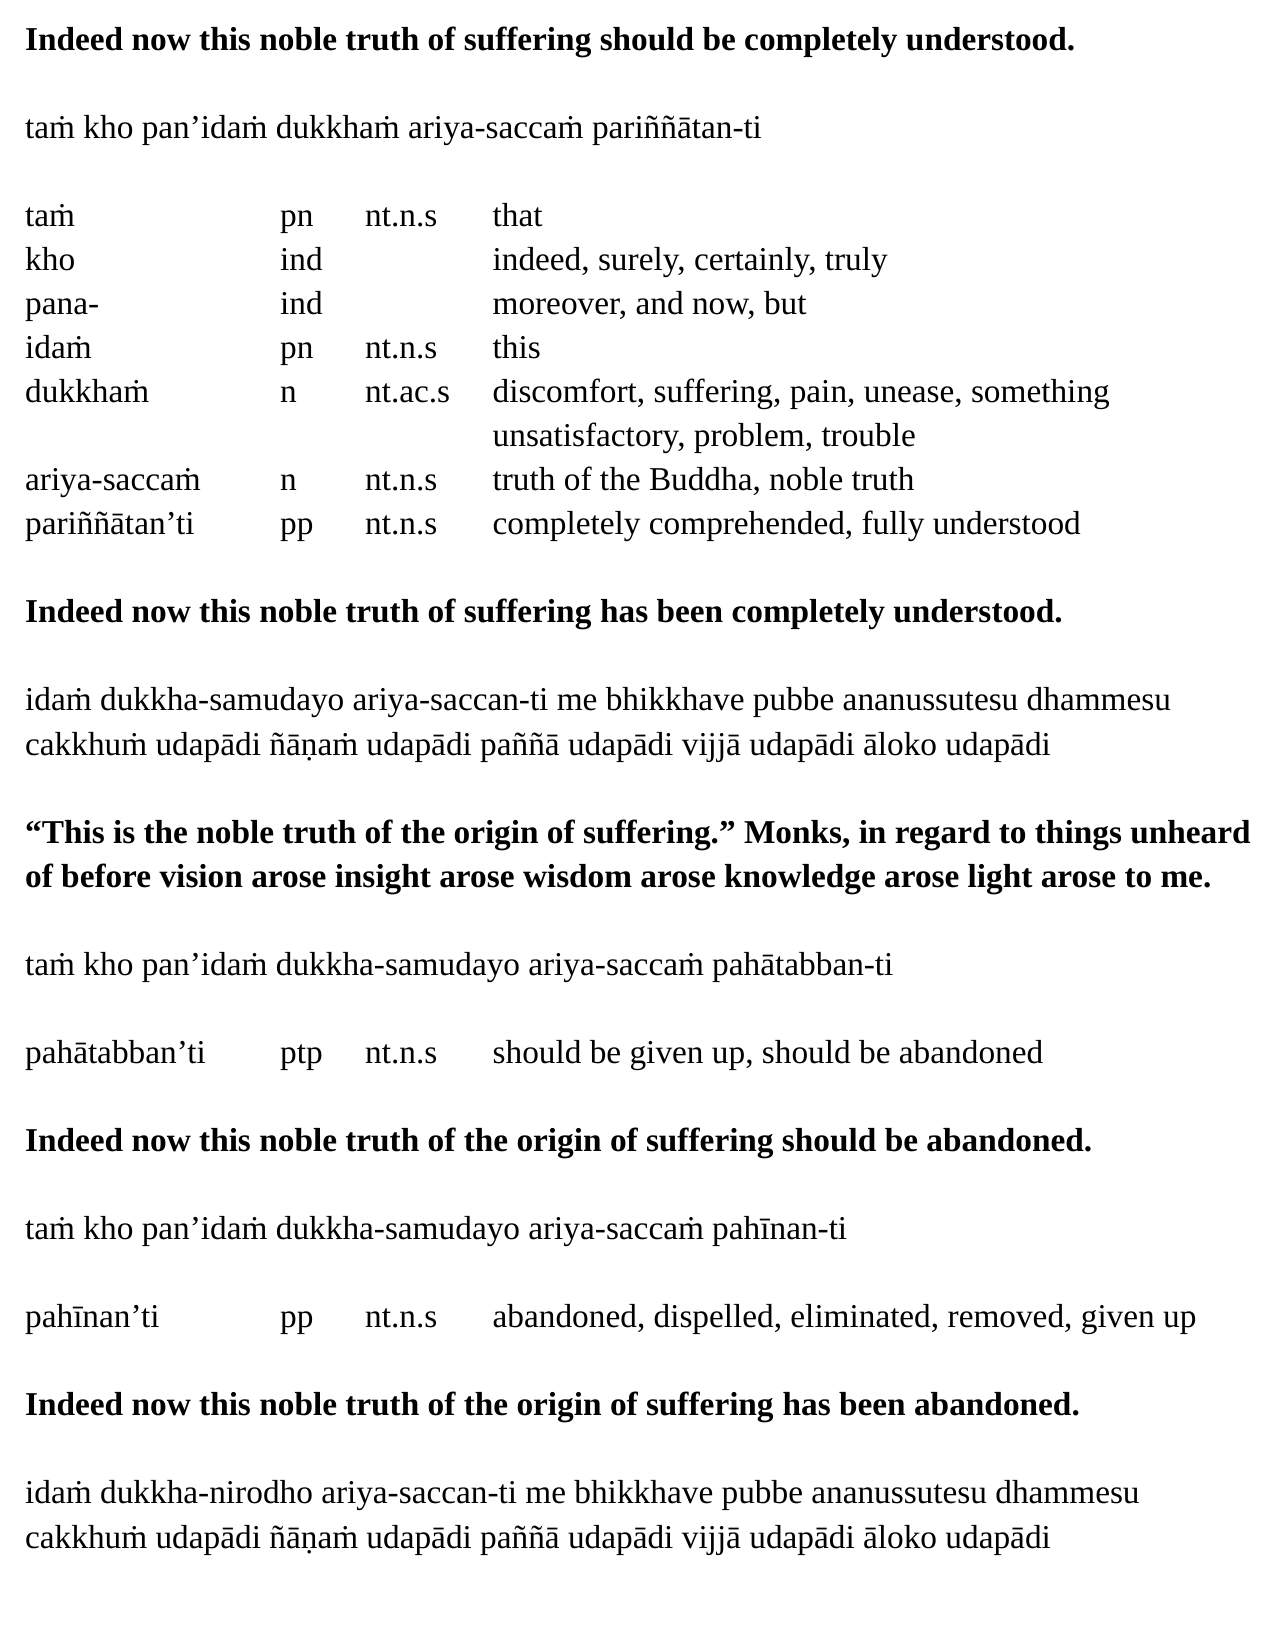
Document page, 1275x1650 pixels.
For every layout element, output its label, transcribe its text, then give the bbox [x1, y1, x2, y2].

text taṁ kho pan’idaṁ dukkhaṁ ariya-saccaṁ pariññātan-ti [25, 107, 1253, 145]
text Indeed now this noble truth of the origin of suffering should be abandoned. [25, 1120, 1253, 1159]
text pahīnan’ti pp nt.n.s abandoned, dispelled, eliminated, removed, given up [25, 1297, 1253, 1335]
text Indeed now this noble truth of suffering should be completely understood. [25, 19, 1253, 57]
text Indeed now this noble truth of the origin of suffering has been abandoned. [25, 1385, 1253, 1423]
text taṁ pn nt.n.s that [25, 195, 1253, 233]
text idaṁ dukkha-samudayo ariya-saccan-ti me bhikkhave pubbe ananussutesu dhammesu cakkhuṁ udapādi ñāṇaṁ udapādi paññā udapādi vijjā udapādi āloko udapādi [25, 680, 1253, 762]
text pahātabban’ti ptp nt.n.s should be given up, should be abandoned [25, 1032, 1253, 1071]
text Indeed now this noble truth of suffering has been completely understood. [25, 592, 1253, 630]
text idaṁ pn nt.n.s this [25, 327, 1253, 366]
text taṁ kho pan’idaṁ dukkha-samudayo ariya-saccaṁ pahīnan-ti [25, 1208, 1253, 1247]
text ariya-saccaṁ n nt.n.s truth of the Buddha, noble truth [25, 459, 1253, 498]
text dukkhaṁ n nt.ac.s discomfort, suffering, pain, unease, something unsatisfactory, problem, trouble [25, 371, 1253, 454]
text “This is the noble truth of the origin of suffering.” Monks, in regard to things unheard of before vision arose insight arose wisdom arose knowledge arose light arose to me. [25, 812, 1253, 894]
text pana- ind moreover, and now, but [25, 283, 1253, 321]
text pariññātan’ti pp nt.n.s completely comprehended, fully understood [25, 503, 1253, 542]
text taṁ kho pan’idaṁ dukkha-samudayo ariya-saccaṁ pahātabban-ti [25, 944, 1253, 982]
text idaṁ dukkha-nirodho ariya-saccan-ti me bhikkhave pubbe ananussutesu dhammesu cakkhuṁ udapādi ñāṇaṁ udapādi paññā udapādi vijjā udapādi āloko udapādi [25, 1473, 1253, 1555]
text kho ind indeed, surely, certainly, truly [25, 239, 1253, 277]
